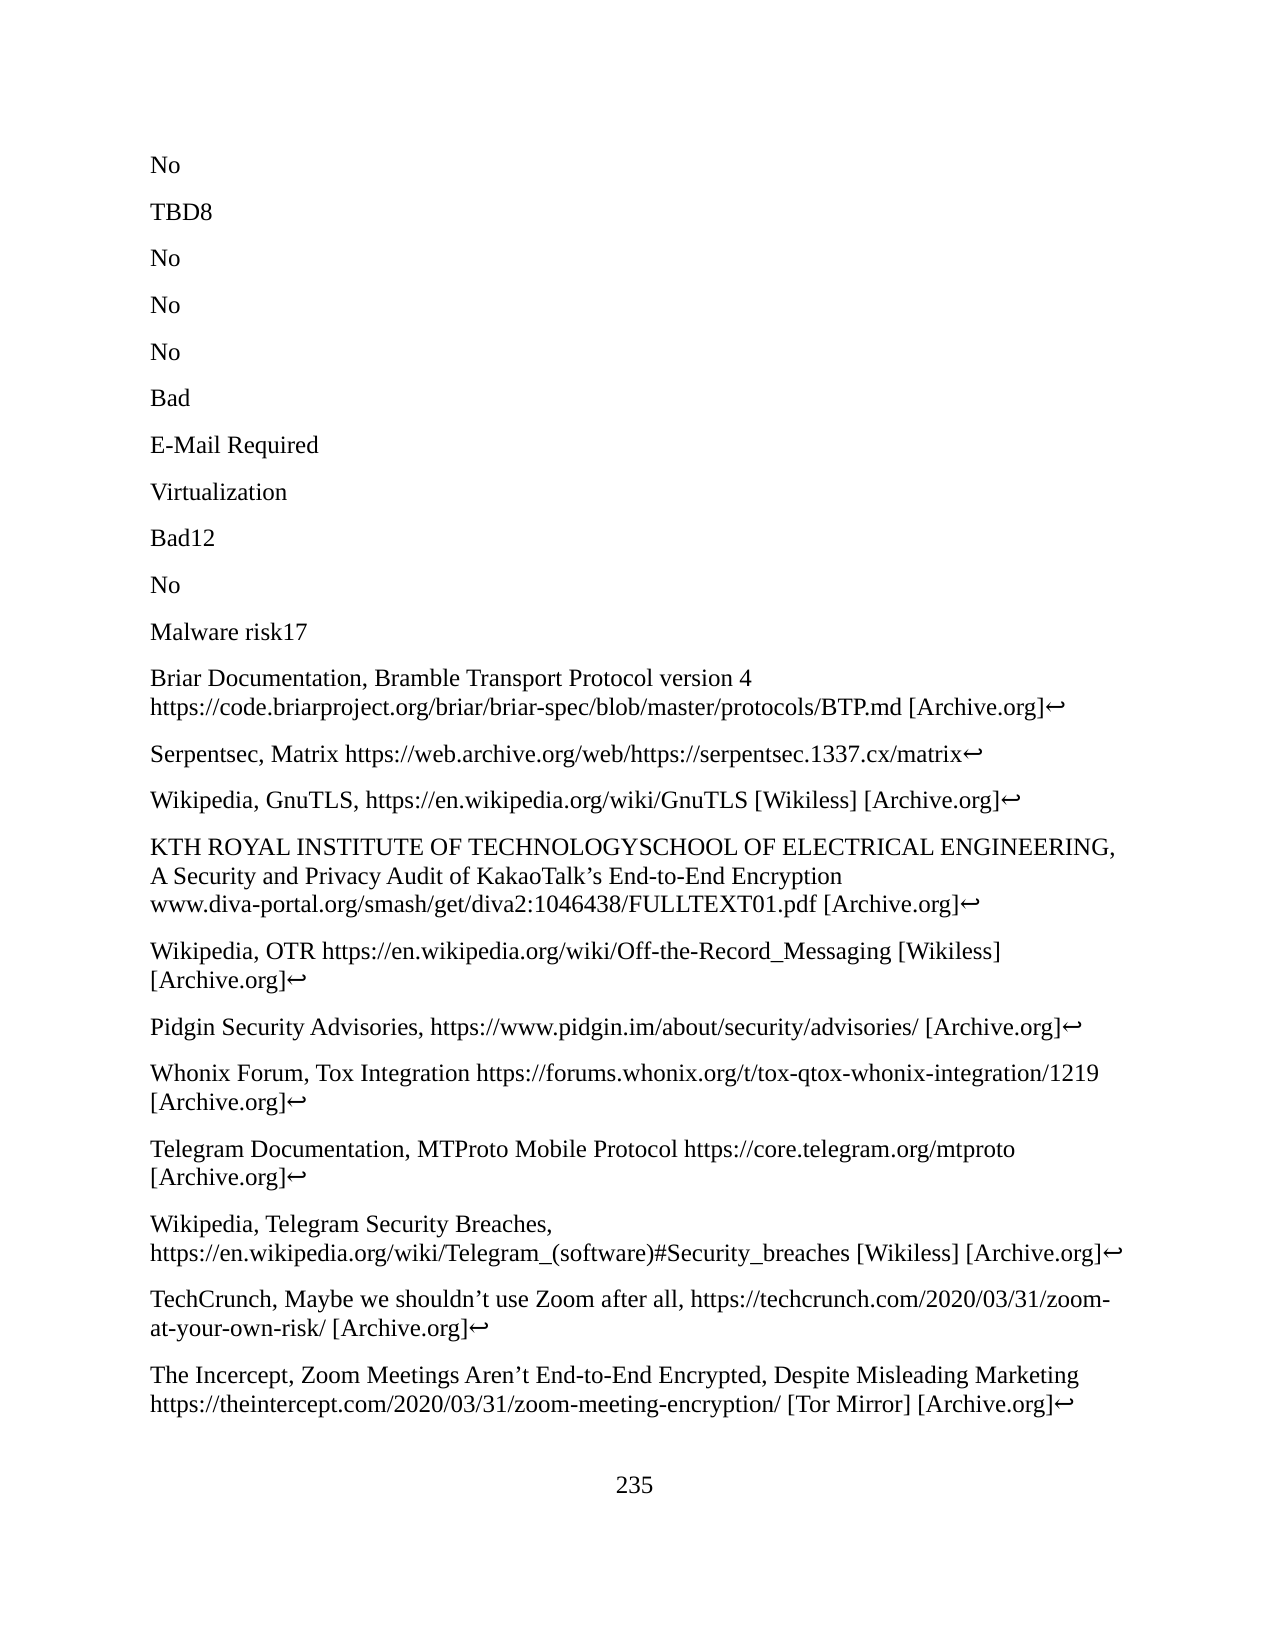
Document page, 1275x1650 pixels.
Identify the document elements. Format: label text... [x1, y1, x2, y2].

text No [150, 243, 1125, 272]
text No [150, 150, 1125, 179]
text Bad [150, 383, 1125, 412]
text Malware risk17 [150, 617, 1125, 645]
text Bad12 [150, 523, 1125, 552]
text Pidgin Security Advisories, https://www.pidgin.im/about/security/advisories/ [Archive.org]↩︎ [150, 1012, 1125, 1040]
text Telegram Documentation, MTProto Mobile Protocol https://core.telegram.org/mtproto [Archive.org]↩︎ [150, 1134, 1125, 1191]
text Wikipedia, OTR https://en.wikipedia.org/wiki/Off-the-Record_Messaging [Wikiless] [Archive.org]↩︎ [150, 936, 1125, 994]
text Wikipedia, Telegram Security Breaches, https://en.wikipedia.org/wiki/Telegram_(software)#Security_breaches [Wikiless] [Archive.org]↩︎ [150, 1209, 1125, 1267]
text E-Mail Required [150, 430, 1125, 459]
text No [150, 290, 1125, 319]
text Briar Documentation, Bramble Transport Protocol version 4 https://code.briarproject.org/briar/briar-spec/blob/master/protocols/BTP.md [Archive.org]↩︎ [150, 663, 1125, 721]
text Serpentsec, Matrix https://web.archive.org/web/https://serpentsec.1337.cx/matrix↩︎ [150, 739, 1125, 767]
text No [150, 570, 1125, 599]
text TechCrunch, Maybe we shouldn’t use Zoom after all, https://techcrunch.com/2020/03/31/zoom-at-your-own-risk/ [Archive.org]↩︎ [150, 1284, 1125, 1342]
text No [150, 337, 1125, 365]
text Whonix Forum, Tox Integration https://forums.whonix.org/t/tox-qtox-whonix-integration/1219 [Archive.org]↩︎ [150, 1058, 1125, 1116]
text The Incercept, Zoom Meetings Aren’t End-to-End Encrypted, Despite Misleading Marketing https://theintercept.com/2020/03/31/zoom-meeting-encryption/ [Tor Mirror] [Archive.org]↩︎ [150, 1360, 1125, 1417]
text Wikipedia, GnuTLS, https://en.wikipedia.org/wiki/GnuTLS [Wikiless] [Archive.org]↩︎ [150, 785, 1125, 814]
text Virtualization [150, 477, 1125, 505]
text KTH ROYAL INSTITUTE OF TECHNOLOGYSCHOOL OF ELECTRICAL ENGINEERING, A Security and Privacy Audit of KakaoTalk’s End-to-End Encryption www.diva-portal.org/smash/get/diva2:1046438/FULLTEXT01.pdf [Archive.org]↩︎ [150, 832, 1125, 918]
text TBD8 [150, 197, 1125, 225]
